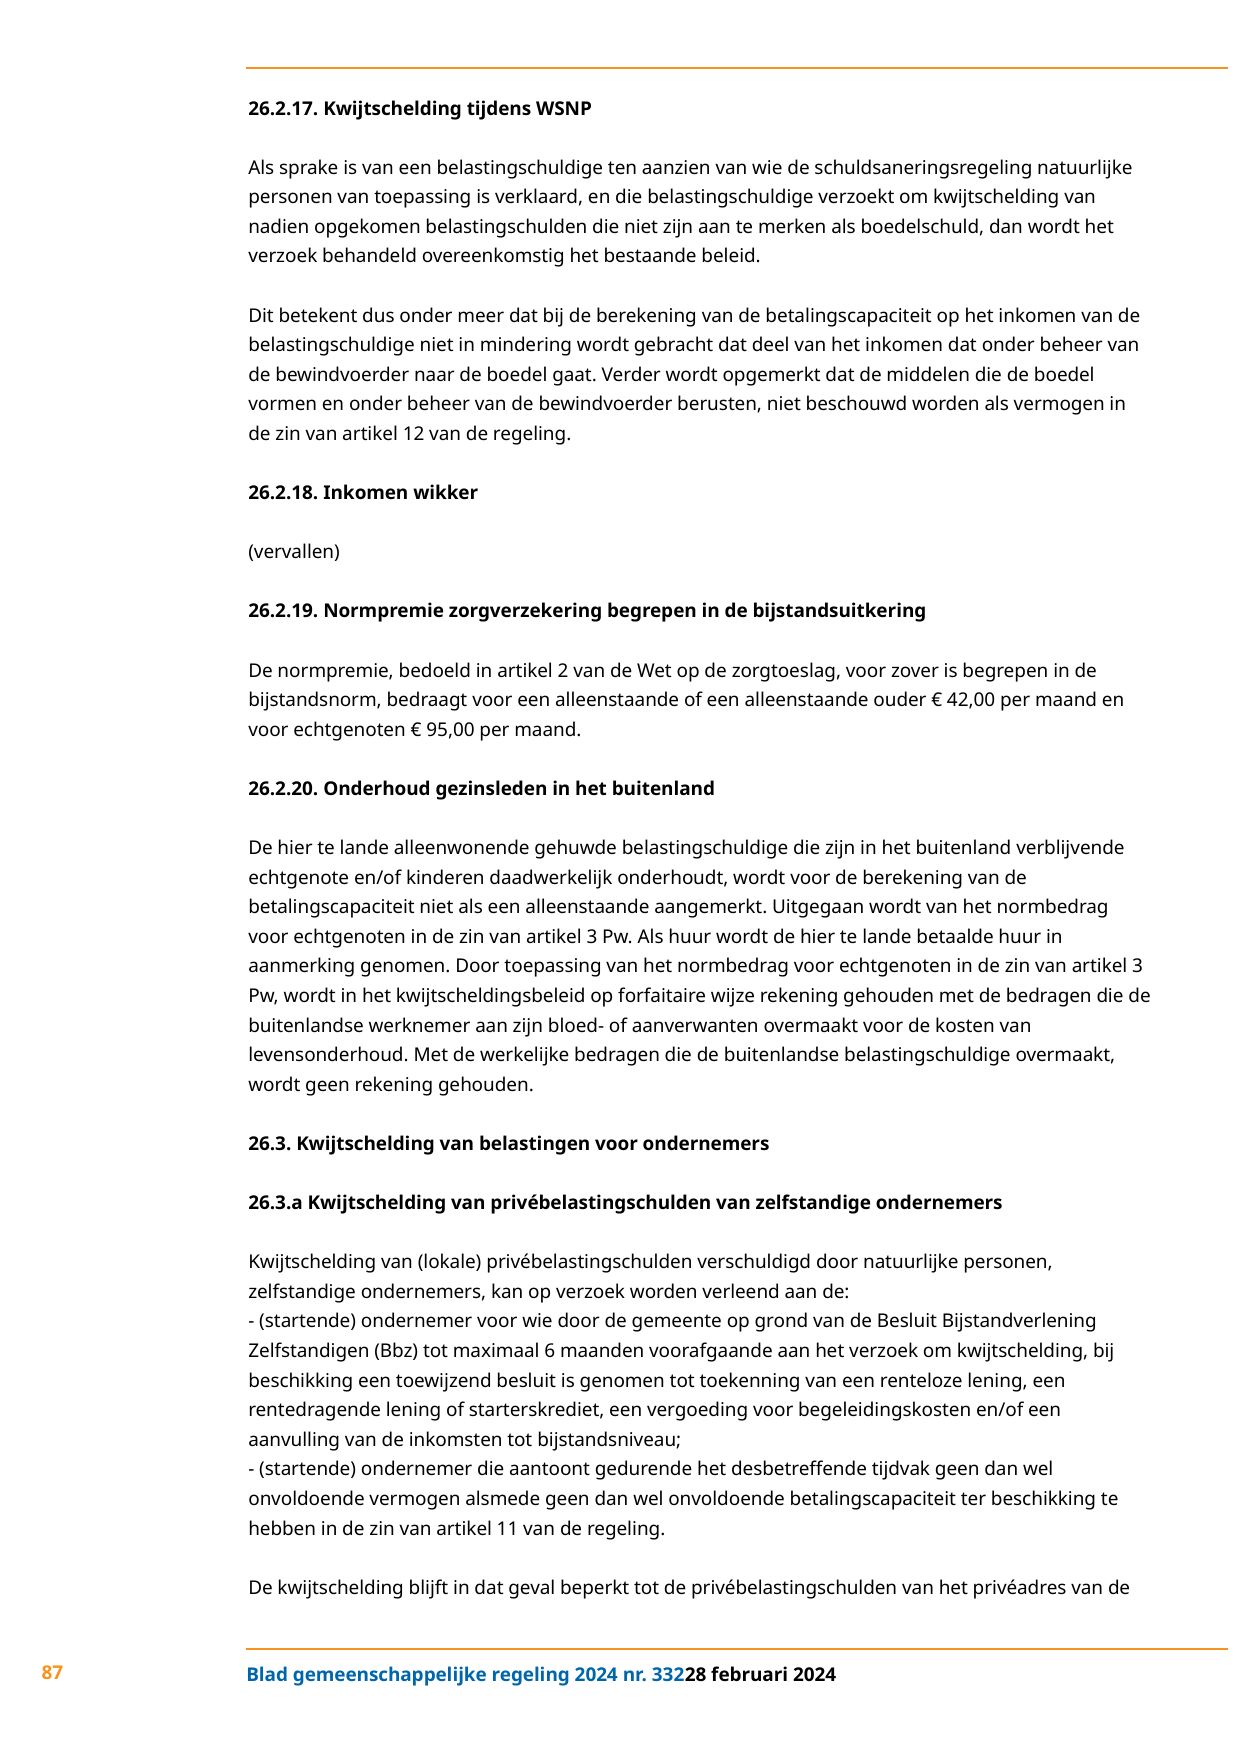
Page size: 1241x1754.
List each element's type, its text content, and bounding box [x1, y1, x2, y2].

text 26.2.17. Kwijtschelding tijdens WSNP [248, 95, 1152, 121]
text De hier te lande alleenwonende gehuwde belastingschuldige die zijn in het buitenland verblijvende echtgenote en/of kinderen daadwerkelijk onderhoudt, wordt voor de berekening van de betalingscapaciteit niet als een alleenstaande aangemerkt. Uitgegaan wordt van het normbedrag voor echtgenoten in de zin van artikel 3 Pw. Als huur wordt de hier te lande betaalde huur in aanmerking genomen. Door toepassing van het normbedrag voor echtgenoten in de zin van artikel 3 Pw, wordt in het kwijtscheldingsbeleid op forfaitaire wijze rekening gehouden met de bedragen die de buitenlandse werknemer aan zijn bloed- of aanverwanten overmaakt voor de kosten van levensonderhoud. Met de werkelijke bedragen die de buitenlandse belastingschuldige overmaakt, wordt geen rekening gehouden. [248, 834, 1152, 1097]
text Als sprake is van een belastingschuldige ten aanzien van wie de schuldsaneringsregeling natuurlijke personen van toepassing is verklaard, en die belastingschuldige verzoekt om kwijtschelding van nadien opgekomen belastingschulden die niet zijn aan te merken als boedelschuld, dan wordt het verzoek behandeld overeenkomstig het bestaande beleid. [248, 154, 1152, 268]
text - (startende) ondernemer die aantoont gedurende het desbetreffende tijdvak geen dan wel onvoldoende vermogen alsmede geen dan wel onvoldoende betalingscapaciteit ter beschikking te hebben in de zin van artikel 11 van de regeling. [248, 1456, 1152, 1541]
text 26.2.20. Onderhoud gezinsleden in het buitenland [248, 775, 1152, 801]
text (vervallen) [248, 538, 1152, 564]
text 26.3.a Kwijtschelding van privébelastingschulden van zelfstandige ondernemers [248, 1189, 1152, 1215]
picture [41, 47, 231, 172]
text Dit betekent dus onder meer dat bij de berekening van de betalingscapaciteit op het inkomen van de belastingschuldige niet in mindering wordt gebracht dat deel van het inkomen dat onder beheer van de bewindvoerder naar de boedel gaat. Verder wordt opgemerkt dat de middelen die de boedel vormen en onder beheer van de bewindvoerder berusten, niet beschouwd worden als vermogen in de zin van artikel 12 van de regeling. [248, 302, 1152, 446]
text 26.3. Kwijtschelding van belastingen voor ondernemers [248, 1130, 1152, 1156]
text Kwijtschelding van (lokale) privébelastingschulden verschuldigd door natuurlijke personen, zelfstandige ondernemers, kan op verzoek worden verleend aan de: [248, 1248, 1152, 1304]
text 26.2.19. Normpremie zorgverzekering begrepen in de bijstandsuitkering [248, 598, 1152, 623]
text - (startende) ondernemer voor wie door de gemeente op grond van de Besluit Bijstandverlening Zelfstandigen (Bbz) tot maximaal 6 maanden voorafgaande aan het verzoek om kwijtschelding, bij beschikking een toewijzend besluit is genomen tot toekenning van een renteloze lening, een rentedragende lening of starterskrediet, een vergoeding voor begeleidingskosten en/of een aanvulling van de inkomsten tot bijstandsniveau; [248, 1308, 1152, 1452]
text De normpremie, bedoeld in artikel 2 van de Wet op de zorgtoeslag, voor zover is begrepen in de bijstandsnorm, bedraagt voor een alleenstaande of een alleenstaande ouder € 42,00 per maand en voor echtgenoten € 95,00 per maand. [248, 657, 1152, 742]
text De kwijtschelding blijft in dat geval beperkt tot de privébelastingschulden van het privéadres van de [248, 1574, 1152, 1600]
text 26.2.18. Inkomen wikker [248, 479, 1152, 505]
